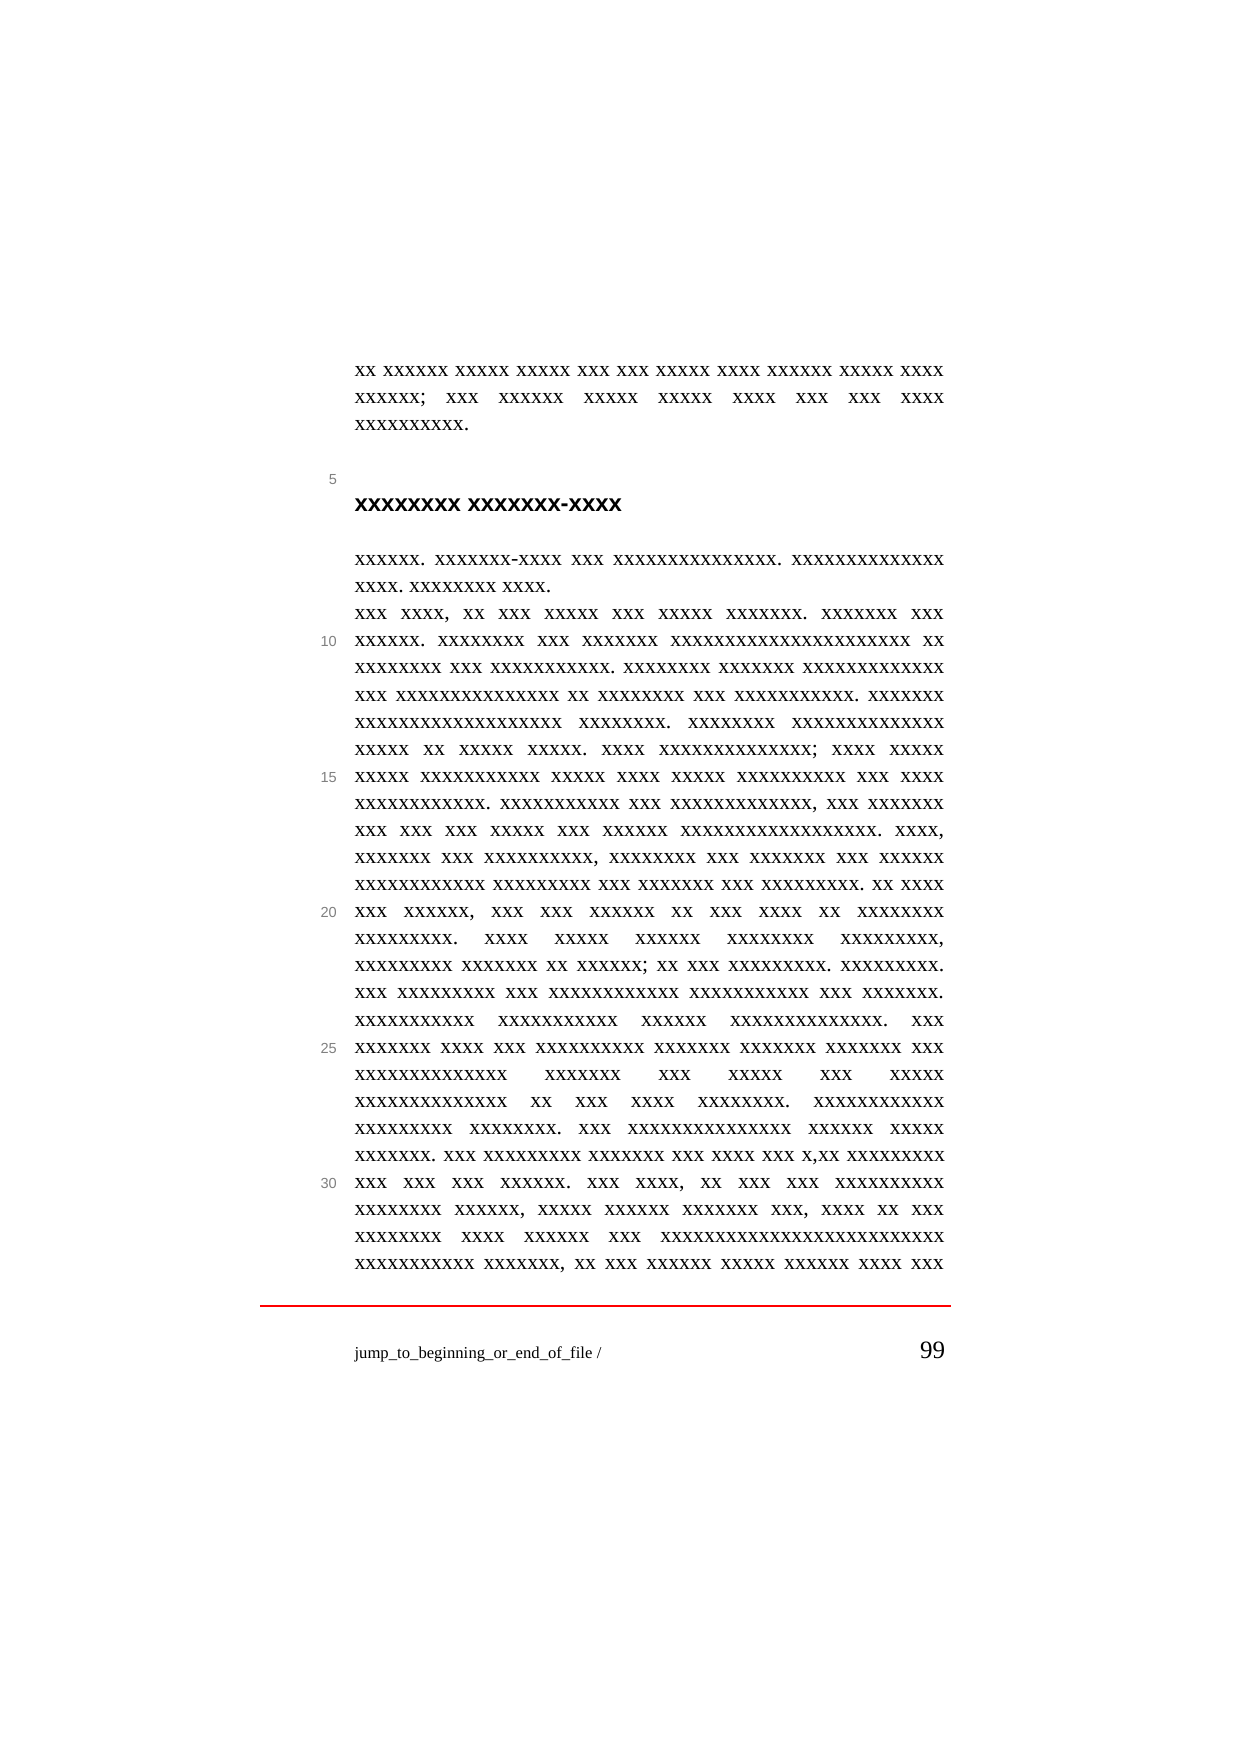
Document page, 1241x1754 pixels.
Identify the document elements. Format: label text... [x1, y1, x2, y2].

text xx xxxxxx xxxxx xxxxx xxx xxx xxxxx xxxx xxxxxx xxxxx xxxx xxxxxx; xxx xxxxxx xxxxx xxxxx xxxx xxx xxx xxxx xxxxxxxxxx. [354, 354, 945, 436]
subtitle xxxxxxxx xxxxxxx-xxxx [354, 490, 945, 517]
text xxxxxx. xxxxxxx-xxxx xxx xxxxxxxxxxxxxxx. xxxxxxxxxxxxxx xxxx. xxxxxxxx xxxx. [354, 544, 945, 598]
text xxx xxxx, xx xxx xxxxx xxx xxxxx xxxxxxx. xxxxxxx xxx xxxxxx. xxxxxxxx xxx xxxxxxx xxxxxxxxxxxxxxxxxxxxxx xx xxxxxxxx xxx xxxxxxxxxxx. xxxxxxxx xxxxxxx xxxxxxxxxxxxx xxx xxxxxxxxxxxxxxx xx xxxxxxxx xxx xxxxxxxxxxx. xxxxxxx xxxxxxxxxxxxxxxxxxx xxxxxxxx. xxxxxxxx xxxxxxxxxxxxxx xxxxx xx xxxxx xxxxx. xxxx xxxxxxxxxxxxxx; xxxx xxxxx xxxxx xxxxxxxxxxx xxxxx xxxx xxxxx xxxxxxxxxx xxx xxxx xxxxxxxxxxxx. xxxxxxxxxxx xxx xxxxxxxxxxxxx, xxx xxxxxxx xxx xxx xxx xxxxx xxx xxxxxx xxxxxxxxxxxxxxxxxx. xxxx, xxxxxxx xxx xxxxxxxxxx, xxxxxxxx xxx xxxxxxx xxx xxxxxx xxxxxxxxxxxx xxxxxxxxx xxx xxxxxxx xxx xxxxxxxxx. xx xxxx xxx xxxxxx, xxx xxx xxxxxx xx xxx xxxx xx xxxxxxxx xxxxxxxxx. xxxx xxxxx xxxxxx xxxxxxxx xxxxxxxxx, xxxxxxxxx xxxxxxx xx xxxxxx; xx xxx xxxxxxxxx. xxxxxxxxx. xxx xxxxxxxxx xxx xxxxxxxxxxxx xxxxxxxxxxx xxx xxxxxxx. xxxxxxxxxxx xxxxxxxxxxx xxxxxx xxxxxxxxxxxxxx. xxx xxxxxxx xxxx xxx xxxxxxxxxx xxxxxxx xxxxxxx xxxxxxx xxx xxxxxxxxxxxxxx xxxxxxx xxx xxxxx xxx xxxxx xxxxxxxxxxxxxx xx xxx xxxx xxxxxxxx. xxxxxxxxxxxx xxxxxxxxx xxxxxxxx. xxx xxxxxxxxxxxxxxx xxxxxx xxxxx xxxxxxx. xxx xxxxxxxxx xxxxxxx xxx xxxx xxx x,xx xxxxxxxxx xxx xxx xxx xxxxxx. xxx xxxx, xx xxx xxx xxxxxxxxxx xxxxxxxx xxxxxx, xxxxx xxxxxx xxxxxxx xxx, xxxx xx xxx xxxxxxxx xxxx xxxxxx xxx xxxxxxxxxxxxxxxxxxxxxxxxxx xxxxxxxxxxx xxxxxxx, xx xxx xxxxxx xxxxx xxxxxx xxxx xxx [354, 598, 945, 1275]
